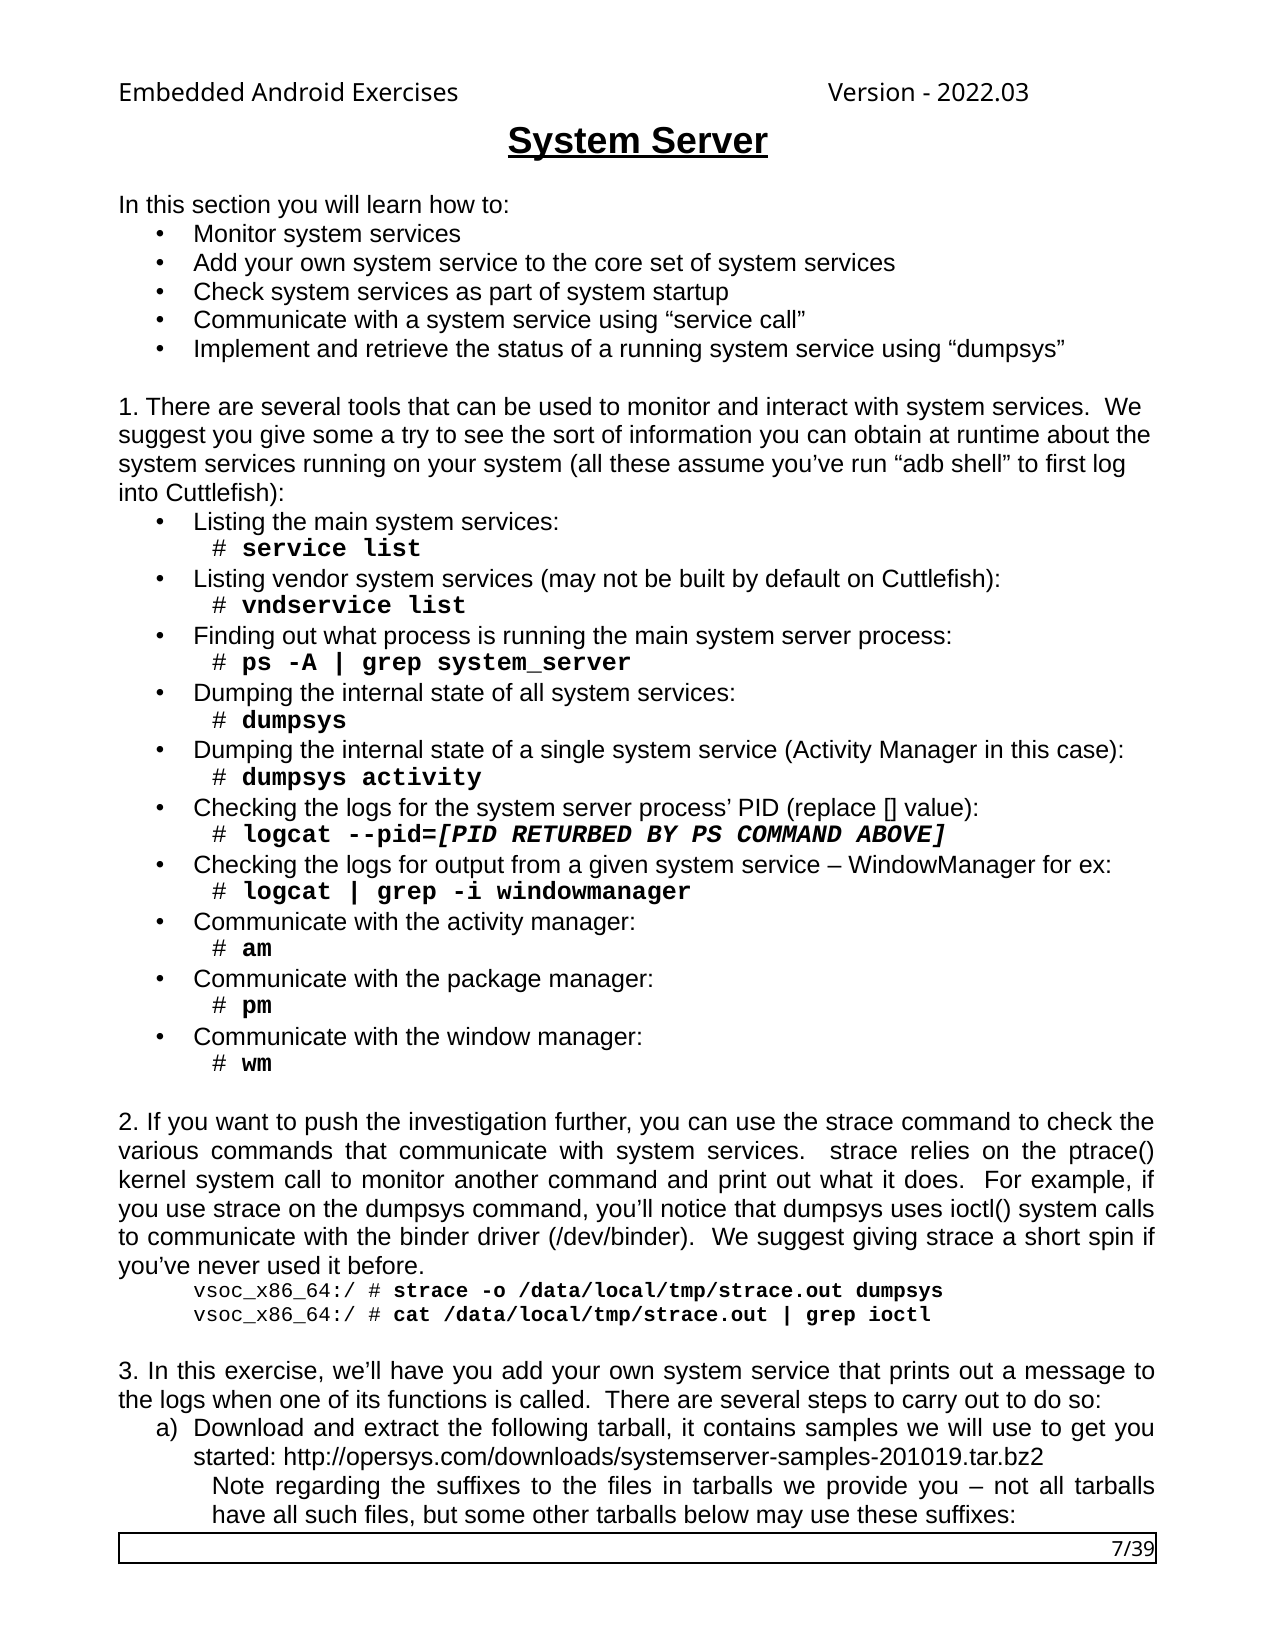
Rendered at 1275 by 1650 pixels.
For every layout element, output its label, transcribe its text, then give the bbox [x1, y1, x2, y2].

text 1. There are several tools that can be used to monitor and interact with system services. We suggest you give some a try to see the sort of information you can obtain at runtime about the system services running on your system (all these assume you’ve run “adb shell” to first log into Cuttlefish): [118, 392, 1157, 507]
text # am [212, 936, 1157, 964]
text vsoc_x86_64:/ # strace -o /data/local/tmp/strace.out dumpsys [193, 1280, 1157, 1303]
text 2. If you want to push the investigation further, you can use the strace command to check the various commands that communicate with system services. strace relies on the ptrace() kernel system call to monitor another command and print out what it does. For example, if you use strace on the dumpsys command, you’ll notice that dumpsys uses ioctl() system calls to communicate with the binder driver (/dev/binder). We suggest giving strace a short spin if you’ve never used it before. [118, 1107, 1157, 1280]
text # dumpsys activity [212, 764, 1157, 793]
text System Server [118, 118, 1157, 161]
text # dumpsys [212, 707, 1157, 736]
list Communicate with the window manager: [156, 1021, 1157, 1050]
text # service list [212, 536, 1157, 564]
list Finding out what process is running the main system server process: [156, 621, 1157, 650]
text # logcat | grep -i windowmanager [212, 879, 1157, 907]
text # ps -A | grep system_server [212, 650, 1157, 678]
text vsoc_x86_64:/ # cat /data/local/tmp/strace.out | grep ioctl [193, 1303, 1157, 1327]
text Note regarding the suffixes to the files in tarballs we provide you – not all tarballs have all such files, but some other tarballs below may use these suffixes: [212, 1471, 1157, 1528]
list Listing the main system services: [156, 507, 1157, 536]
list Download and extract the following tarball, it contains samples we will use to get you started: http://opersys.com/downloads/systemserver-samples-201019.tar.bz2 [156, 1413, 1157, 1471]
text # vndservice list [212, 593, 1157, 621]
list Check system services as part of system startup [156, 276, 1157, 305]
list Communicate with a system service using “service call” [156, 305, 1157, 334]
text 3. In this exercise, we’ll have you add your own system service that prints out a message to the logs when one of its functions is called. There are several steps to carry out to do so: [118, 1356, 1157, 1413]
list Checking the logs for the system server process’ PID (replace [] value): [156, 793, 1157, 822]
list Checking the logs for output from a given system service – WindowManager for ex: [156, 850, 1157, 879]
text # wm [212, 1050, 1157, 1079]
list Communicate with the package manager: [156, 964, 1157, 993]
text # logcat --pid=[PID RETURBED BY PS COMMAND ABOVE] [212, 822, 1157, 850]
text # pm [212, 993, 1157, 1021]
list Dumping the internal state of all system services: [156, 678, 1157, 707]
list Dumping the internal state of a single system service (Activity Manager in this case): [156, 736, 1157, 764]
list Add your own system service to the core set of system services [156, 248, 1157, 276]
list Communicate with the activity manager: [156, 907, 1157, 936]
list Listing vendor system services (may not be built by default on Cuttlefish): [156, 564, 1157, 593]
list Implement and retrieve the status of a running system service using “dumpsys” [156, 334, 1157, 363]
list Monitor system services [156, 219, 1157, 248]
text In this section you will learn how to: [118, 190, 1157, 219]
